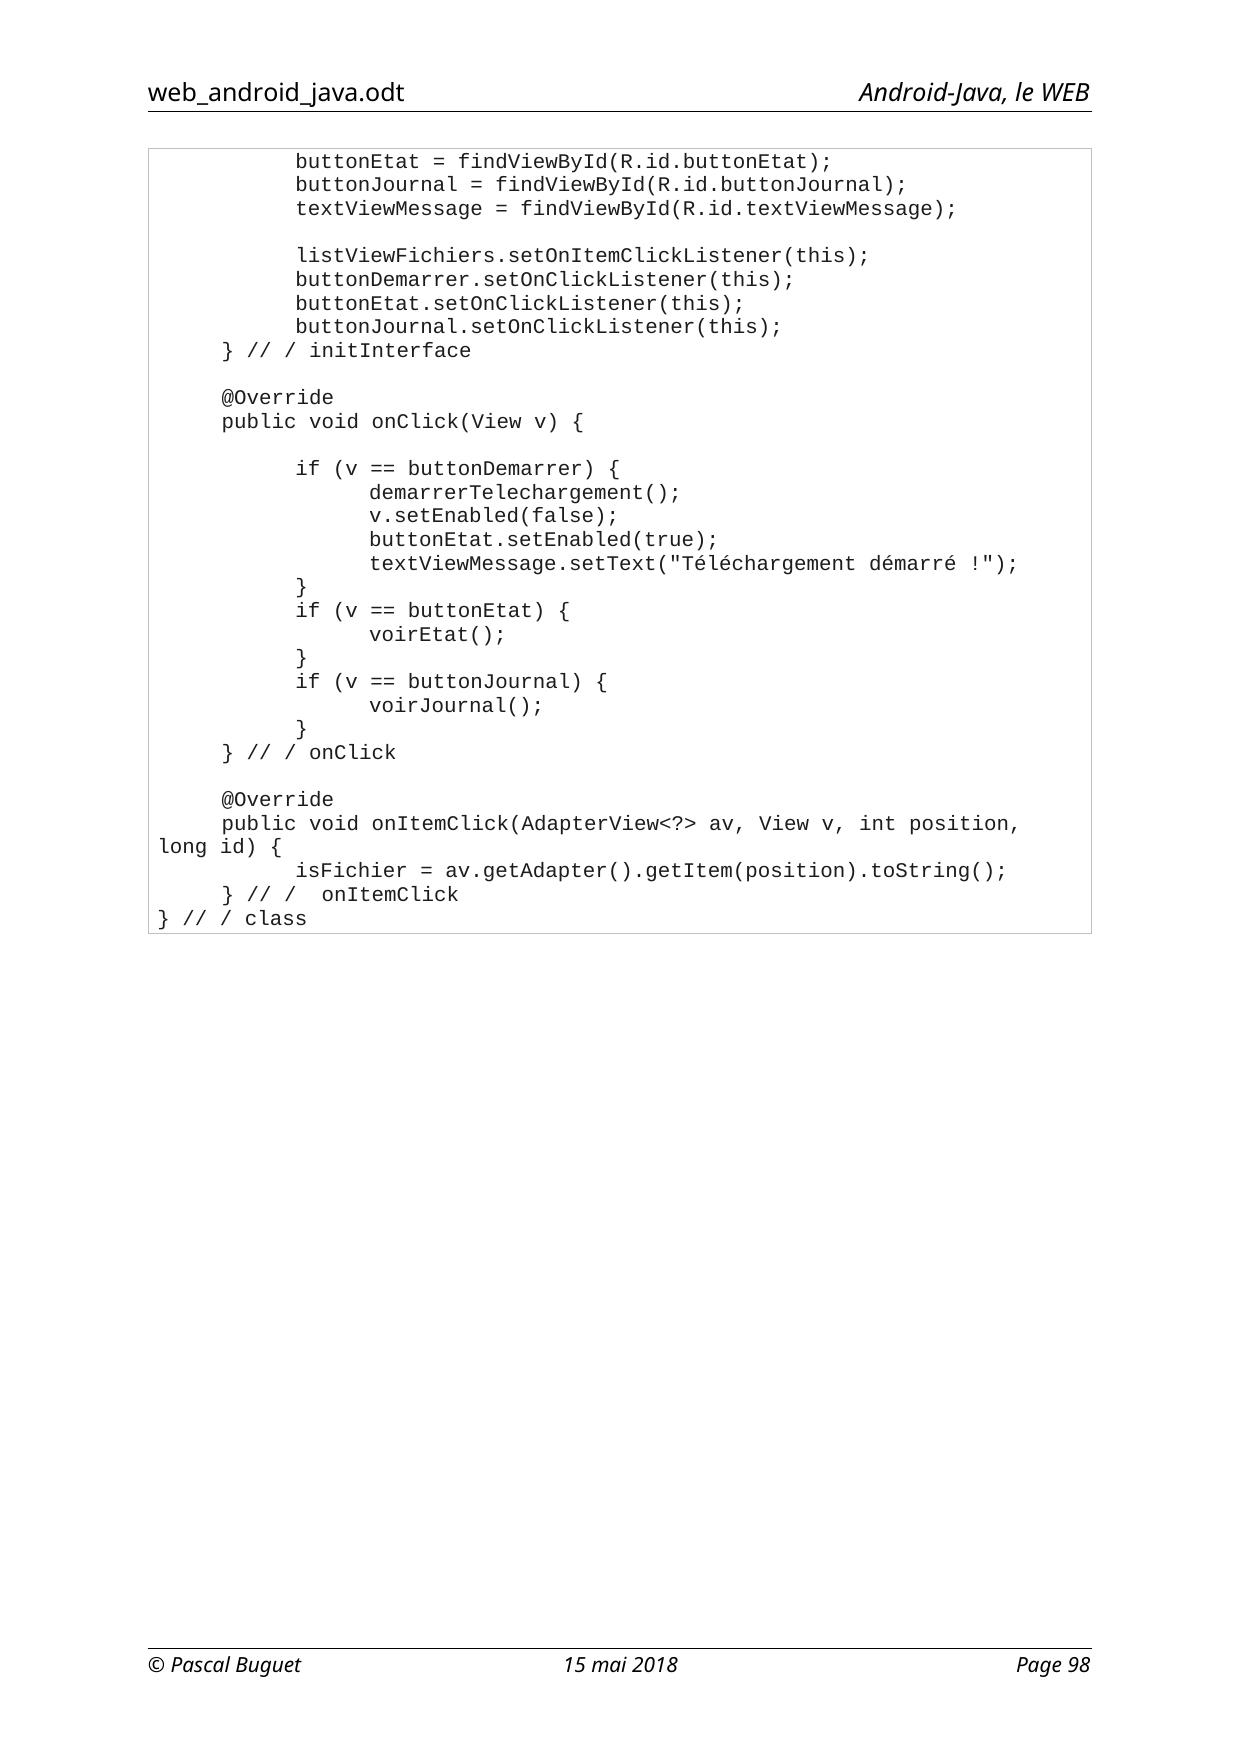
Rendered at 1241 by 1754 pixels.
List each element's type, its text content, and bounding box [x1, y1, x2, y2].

text voirEtat(); [149, 621, 1091, 644]
text if (v == buttonDemarrer) { [149, 455, 1091, 479]
text } // / initInterface [149, 337, 1091, 361]
text textViewMessage.setText("Téléchargement démarré !"); [149, 550, 1091, 573]
text } [149, 573, 1091, 597]
text } [149, 715, 1091, 739]
text } // / class [149, 904, 1091, 933]
text } // / onItemClick [149, 881, 1091, 904]
text demarrerTelechargement(); [149, 479, 1091, 502]
text } [149, 644, 1091, 668]
text voirJournal(); [149, 692, 1091, 715]
text @Override [149, 786, 1091, 810]
text listViewFichiers.setOnItemClickListener(this); [149, 242, 1091, 266]
text v.setEnabled(false); [149, 502, 1091, 526]
text buttonJournal.setOnClickListener(this); [149, 313, 1091, 337]
text buttonEtat.setOnClickListener(this); [149, 289, 1091, 313]
text isFichier = av.getAdapter().getItem(position).toString(); [149, 857, 1091, 881]
text textViewMessage = findViewById(R.id.textViewMessage); [149, 195, 1091, 219]
text public void onItemClick(AdapterView<?> av, View v, int position, long id) { [149, 810, 1091, 857]
text } // / onClick [149, 739, 1091, 762]
text buttonEtat = findViewById(R.id.buttonEtat); [149, 149, 1091, 171]
text if (v == buttonEtat) { [149, 597, 1091, 621]
text buttonJournal = findViewById(R.id.buttonJournal); [149, 171, 1091, 195]
text if (v == buttonJournal) { [149, 668, 1091, 692]
text public void onClick(View v) { [149, 408, 1091, 431]
text buttonEtat.setEnabled(true); [149, 526, 1091, 550]
text buttonDemarrer.setOnClickListener(this); [149, 266, 1091, 289]
text @Override [149, 384, 1091, 408]
